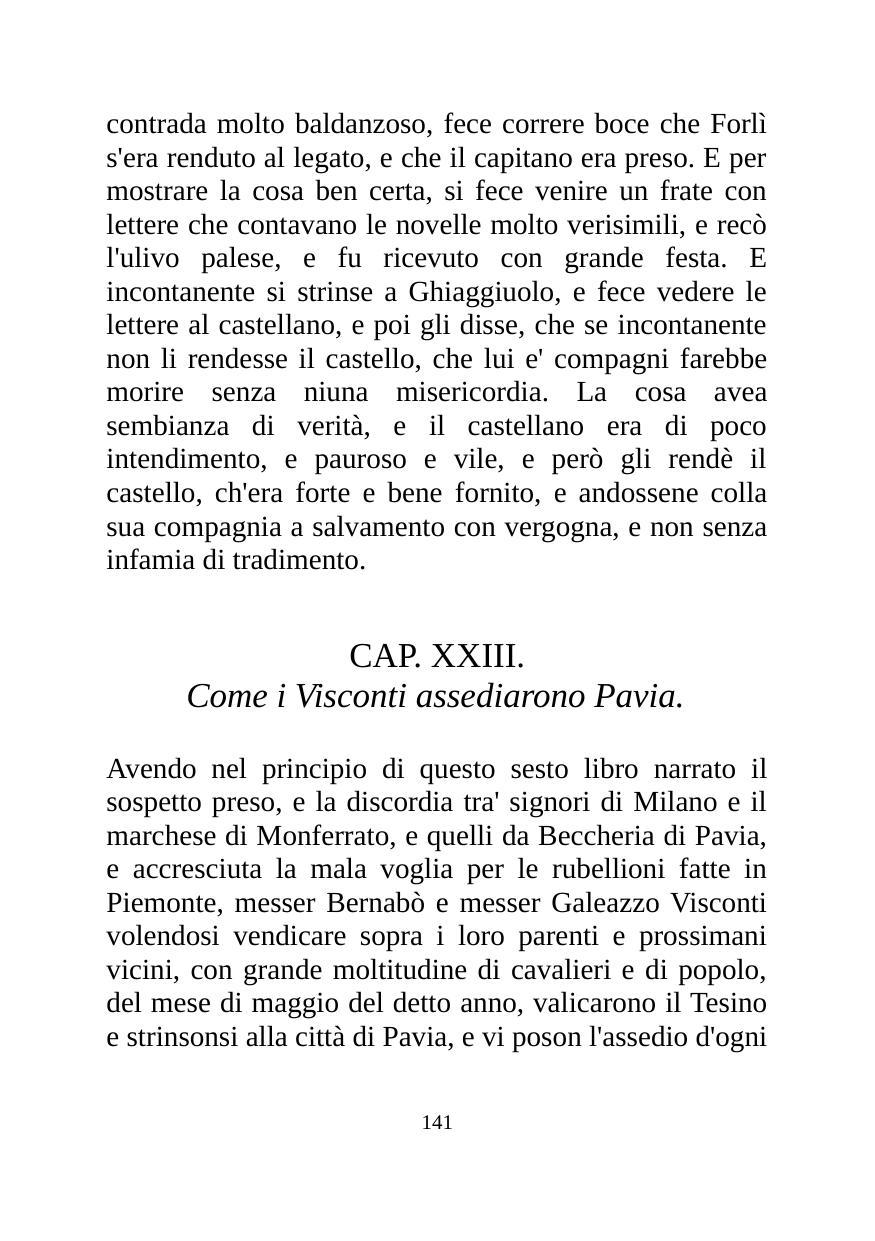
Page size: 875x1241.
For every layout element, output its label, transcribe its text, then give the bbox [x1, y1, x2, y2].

text Avendo nel principio di questo sesto libro narrato il sospetto preso, e la discordia tra' signori di Milano e il marchese di Monferrato, e quelli da Beccheria di Pavia, e accresciuta la mala voglia per le rubellioni fatte in Piemonte, messer Bernabò e messer Galeazzo Visconti volendosi vendicare sopra i loro parenti e prossimani vicini, con grande moltitudine di cavalieri e di popolo, del mese di maggio del detto anno, valicarono il Tesino e strinsonsi alla città di Pavia, e vi poson l'assedio d'ogni [106, 751, 768, 1053]
text contrada molto baldanzoso, fece correre boce che Forlì s'era renduto al legato, e che il capitano era preso. E per mostrare la cosa ben certa, si fece venire un frate con lettere che contavano le novelle molto verisimili, e recò l'ulivo palese, e fu ricevuto con grande festa. E incontanente si strinse a Ghiaggiuolo, e fece vedere le lettere al castellano, e poi gli disse, che se incontanente non li rendesse il castello, che lui e' compagni farebbe morire senza niuna misericordia. La cosa avea sembianza di verità, e il castellano era di poco intendimento, e pauroso e vile, e però gli rendè il castello, ch'era forte e bene fornito, e andossene colla sua compagnia a salvamento con vergogna, e non senza infamia di tradimento. [106, 106, 768, 576]
subtitle CAP. XXIII. Come i Visconti assediarono Pavia. [106, 635, 768, 715]
